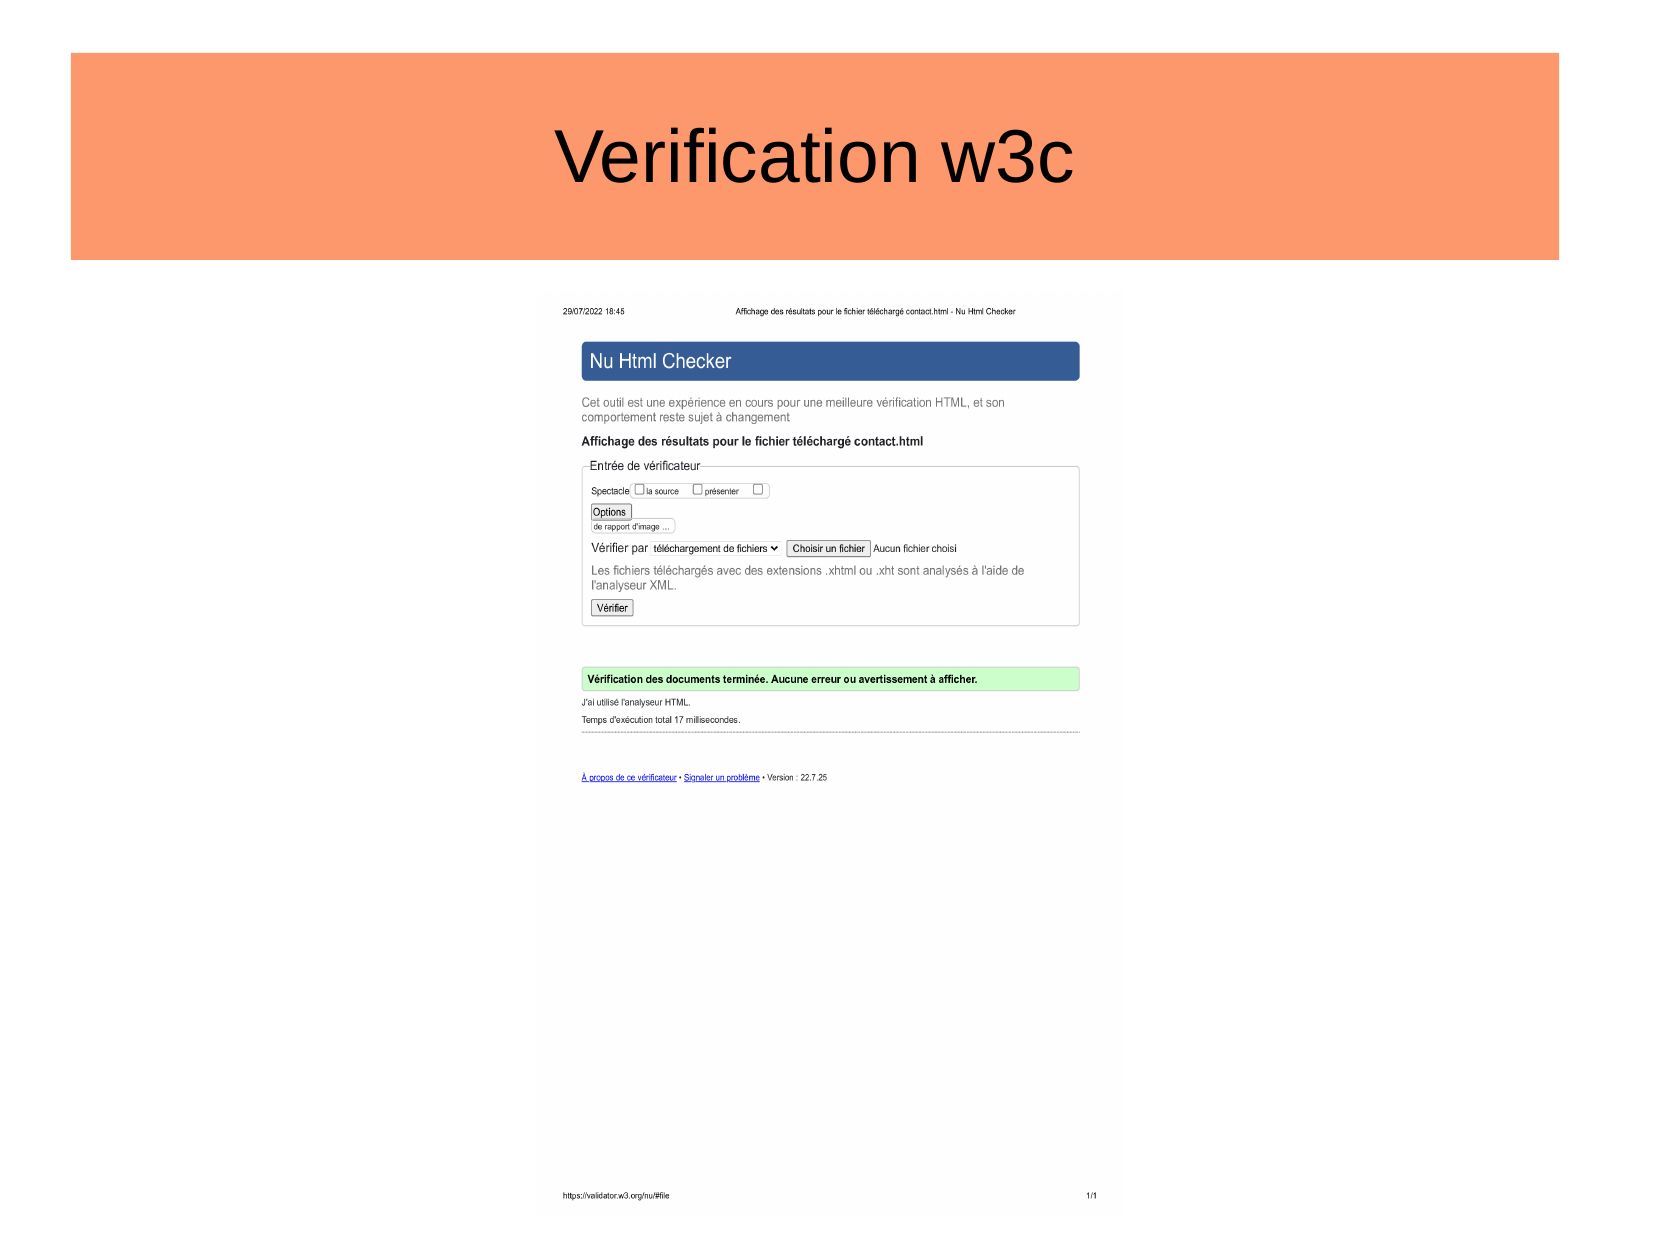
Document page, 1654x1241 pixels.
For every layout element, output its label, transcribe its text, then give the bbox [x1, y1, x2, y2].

title Verification w3c [70, 52, 1560, 260]
picture [537, 290, 1123, 1217]
